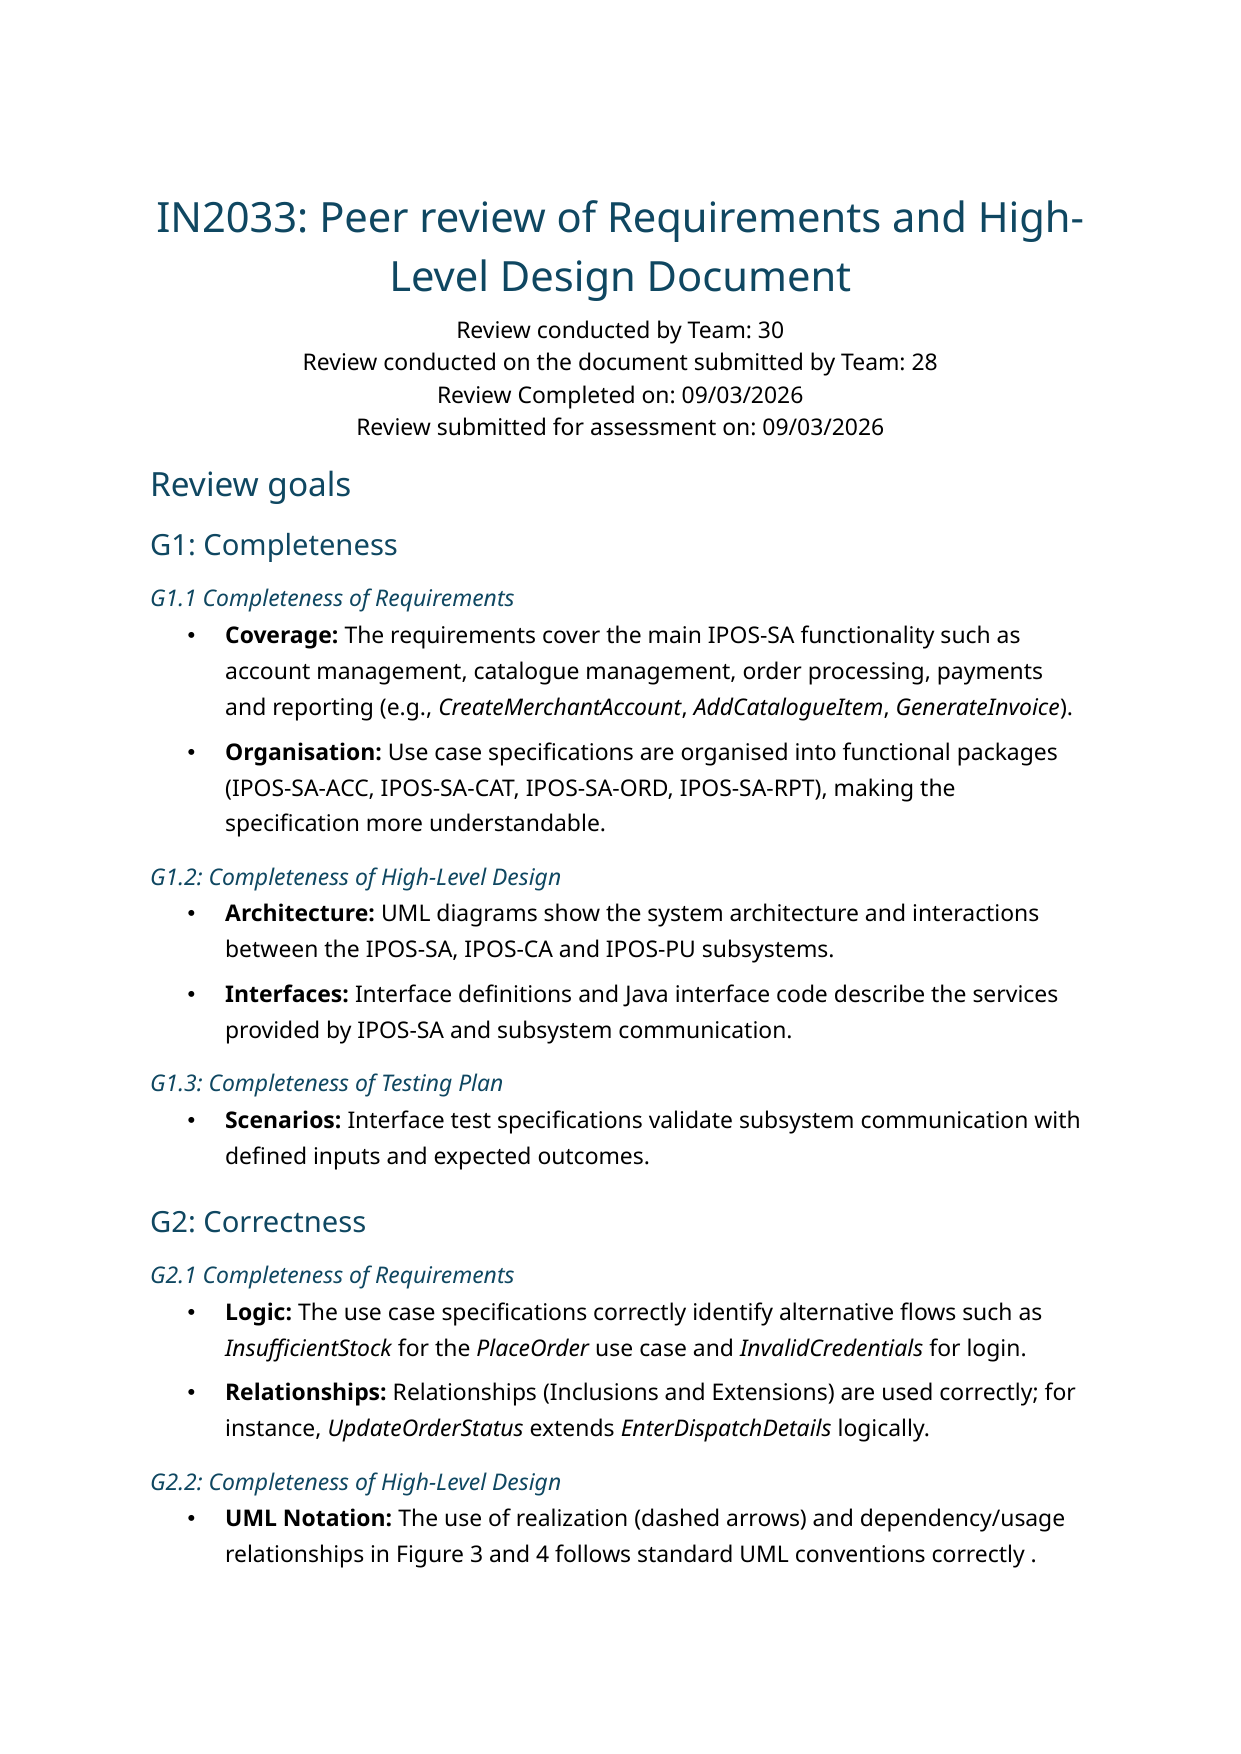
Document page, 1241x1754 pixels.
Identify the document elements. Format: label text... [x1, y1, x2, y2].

subtitle G2: Correctness [150, 1201, 1090, 1241]
list Organisation: Use case specifications are organised into functional packages (IPOS-SA-ACC, IPOS-SA-CAT, IPOS-SA-ORD, IPOS-SA-RPT), making the specification more understandable. [187, 736, 1090, 839]
subtitle IN2033: Peer review of Requirements and High-Level Design Document [150, 187, 1090, 303]
subtitle Review goals [150, 460, 1090, 506]
list UML Notation: The use of realization (dashed arrows) and dependency/usage relationships in Figure 3 and 4 follows standard UML conventions correctly . [187, 1502, 1090, 1569]
text Review submitted for assessment on: 09/03/2026 [150, 411, 1090, 442]
list Scenarios: Interface test specifications validate subsystem communication with defined inputs and expected outcomes. [187, 1104, 1090, 1171]
subtitle G1.1 Completeness of Requirements [150, 582, 1090, 613]
list Relationships: Relationships (Inclusions and Extensions) are used correctly; for instance, UpdateOrderStatus extends EnterDispatchDetails logically. [187, 1376, 1090, 1443]
list Interfaces: Interface definitions and Java interface code describe the services provided by IPOS-SA and subsystem communication. [187, 978, 1090, 1045]
text Review Completed on: 09/03/2026 [150, 379, 1090, 410]
text Review conducted on the document submitted by Team: 28 [150, 346, 1090, 377]
list Logic: The use case specifications correctly identify alternative flows such as InsufficientStock for the PlaceOrder use case and InvalidCredentials for login. [187, 1296, 1090, 1363]
subtitle G2.2: Completeness of High-Level Design [150, 1465, 1090, 1497]
subtitle G2.1 Completeness of Requirements [150, 1259, 1090, 1290]
subtitle G1.2: Completeness of High-Level Design [150, 861, 1090, 892]
list Coverage: The requirements cover the main IPOS-SA functionality such as account management, catalogue management, order processing, payments and reporting (e.g., CreateMerchantAccount, AddCatalogueItem, GenerateInvoice). [187, 619, 1090, 722]
list Architecture: UML diagrams show the system architecture and interactions between the IPOS-SA, IPOS-CA and IPOS-PU subsystems. [187, 897, 1090, 964]
subtitle G1.3: Completeness of Testing Plan [150, 1067, 1090, 1098]
subtitle G1: Completeness [150, 524, 1090, 564]
text Review conducted by Team: 30 [150, 314, 1090, 345]
